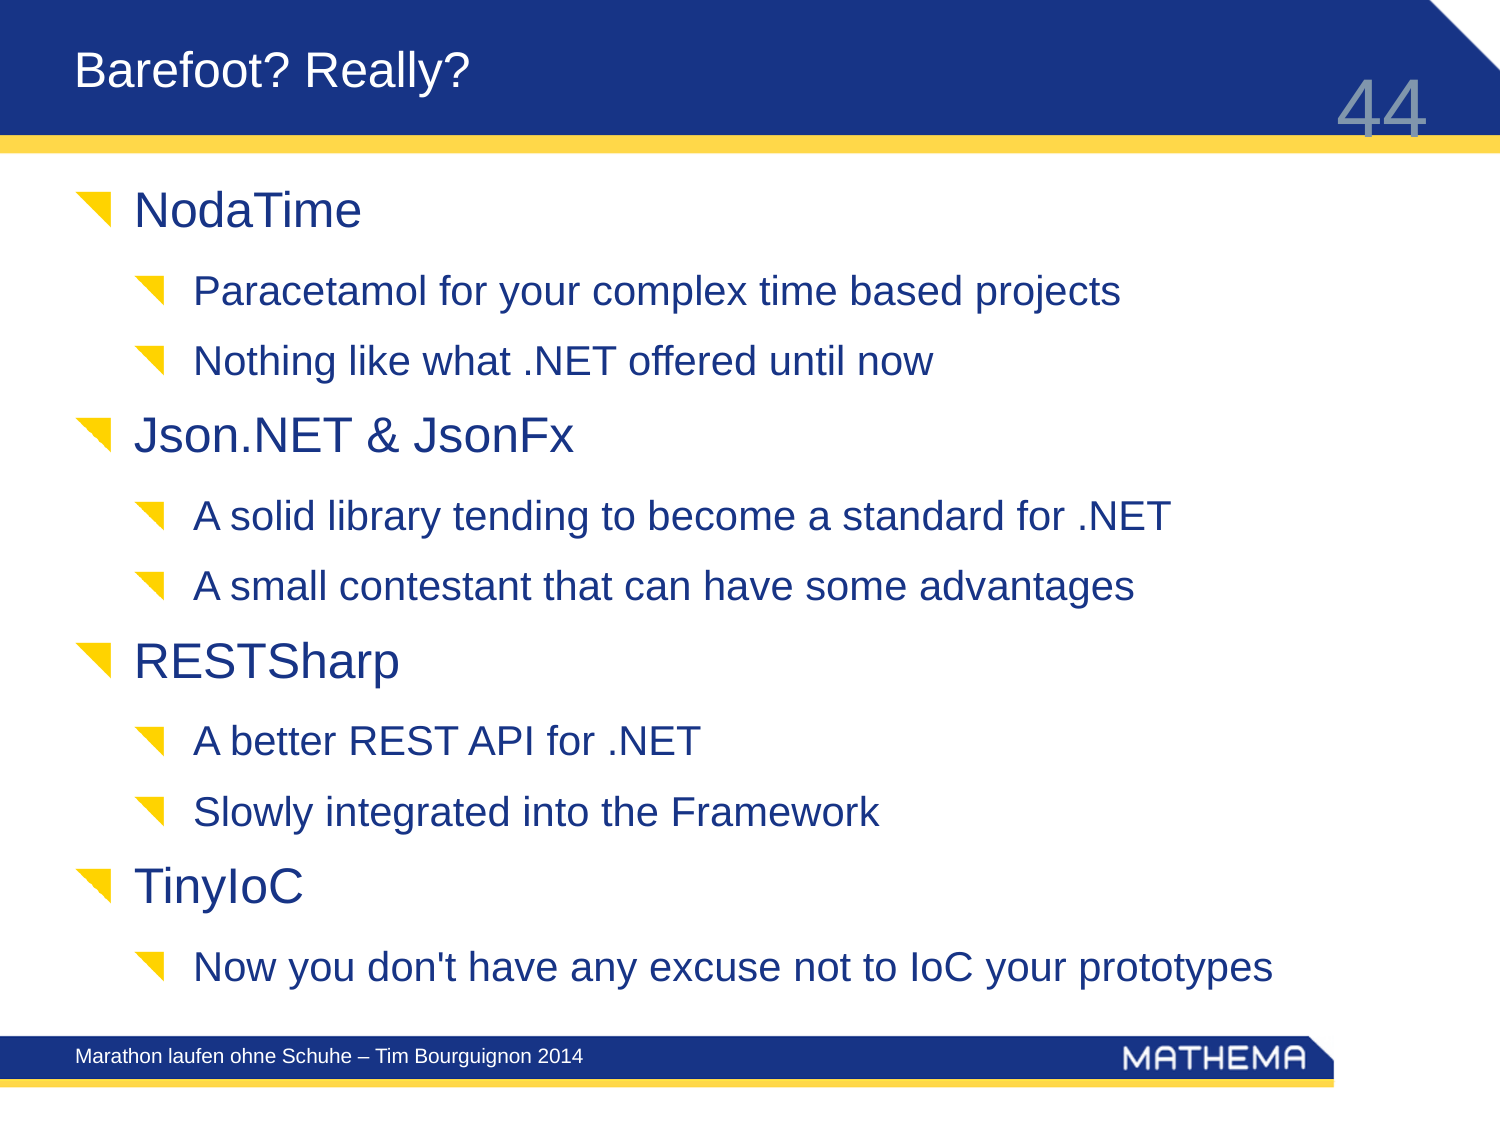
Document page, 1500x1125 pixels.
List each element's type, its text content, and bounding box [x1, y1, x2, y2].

title Barefoot? Really? [73, 40, 1276, 100]
picture [0, 0, 1500, 1125]
list NodaTime Paracetamol for your complex time based projects Nothing like what .NET offered until now Json.NET & JsonFx A solid library tending to become a standard for .NET A small contestant that can have some advantages RESTSharp A better REST API for .NET Slowly integrated into the Framework TinyIoC Now you don't have any excuse not to IoC your prototypes [75, 181, 1426, 1008]
